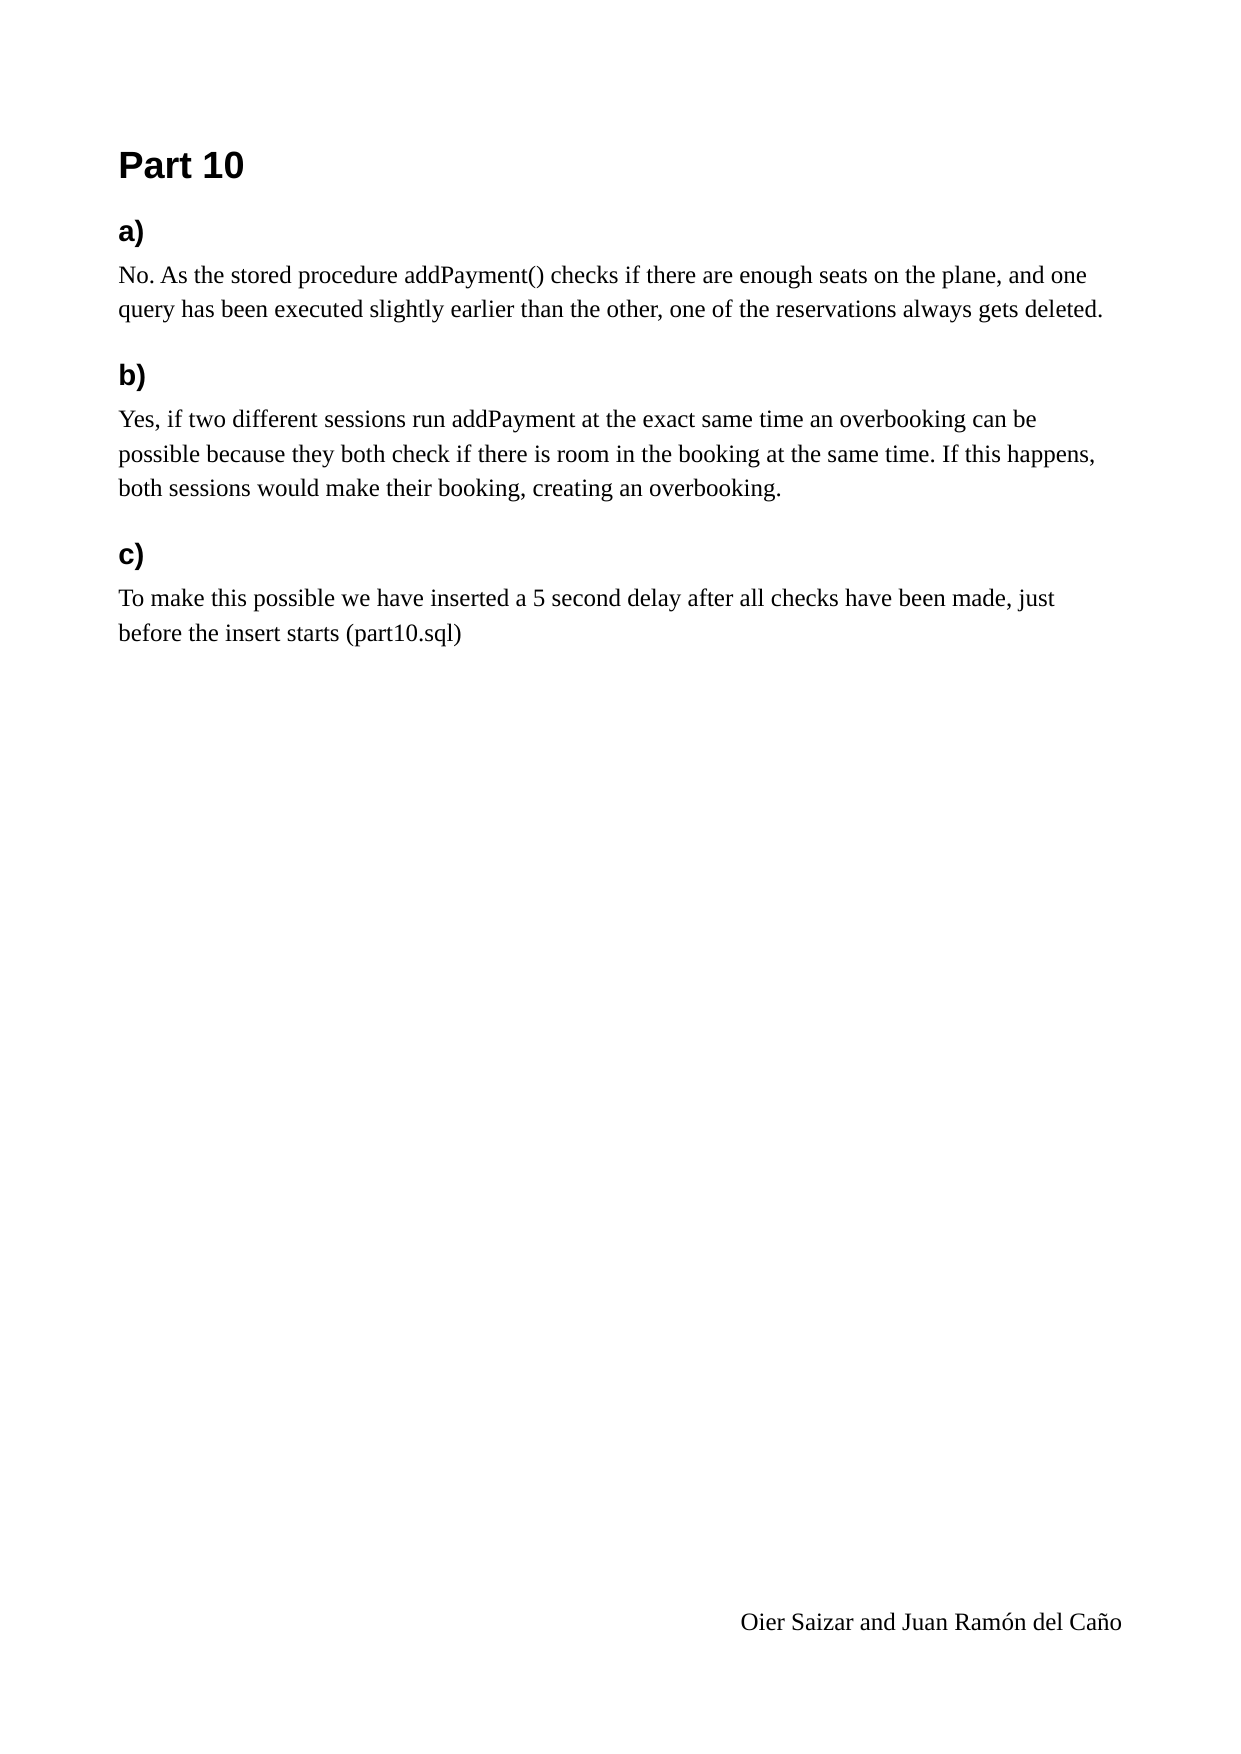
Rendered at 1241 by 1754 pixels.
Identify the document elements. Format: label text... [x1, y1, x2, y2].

subtitle c) [118, 537, 1122, 571]
subtitle a) [118, 214, 1122, 248]
subtitle b) [118, 358, 1122, 392]
text No. As the stored procedure addPayment() checks if there are enough seats on the plane, and one query has been executed slightly earlier than the other, one of the reservations always gets deleted. [118, 260, 1122, 323]
text Yes, if two different sessions run addPayment at the exact same time an overbooking can be possible because they both check if there is room in the booking at the same time. If this happens, both sessions would make their booking, creating an overbooking. [118, 404, 1122, 502]
subtitle Part 10 [118, 143, 1122, 187]
text To make this possible we have inserted a 5 second delay after all checks have been made, just before the insert starts (part10.sql) [118, 583, 1122, 647]
